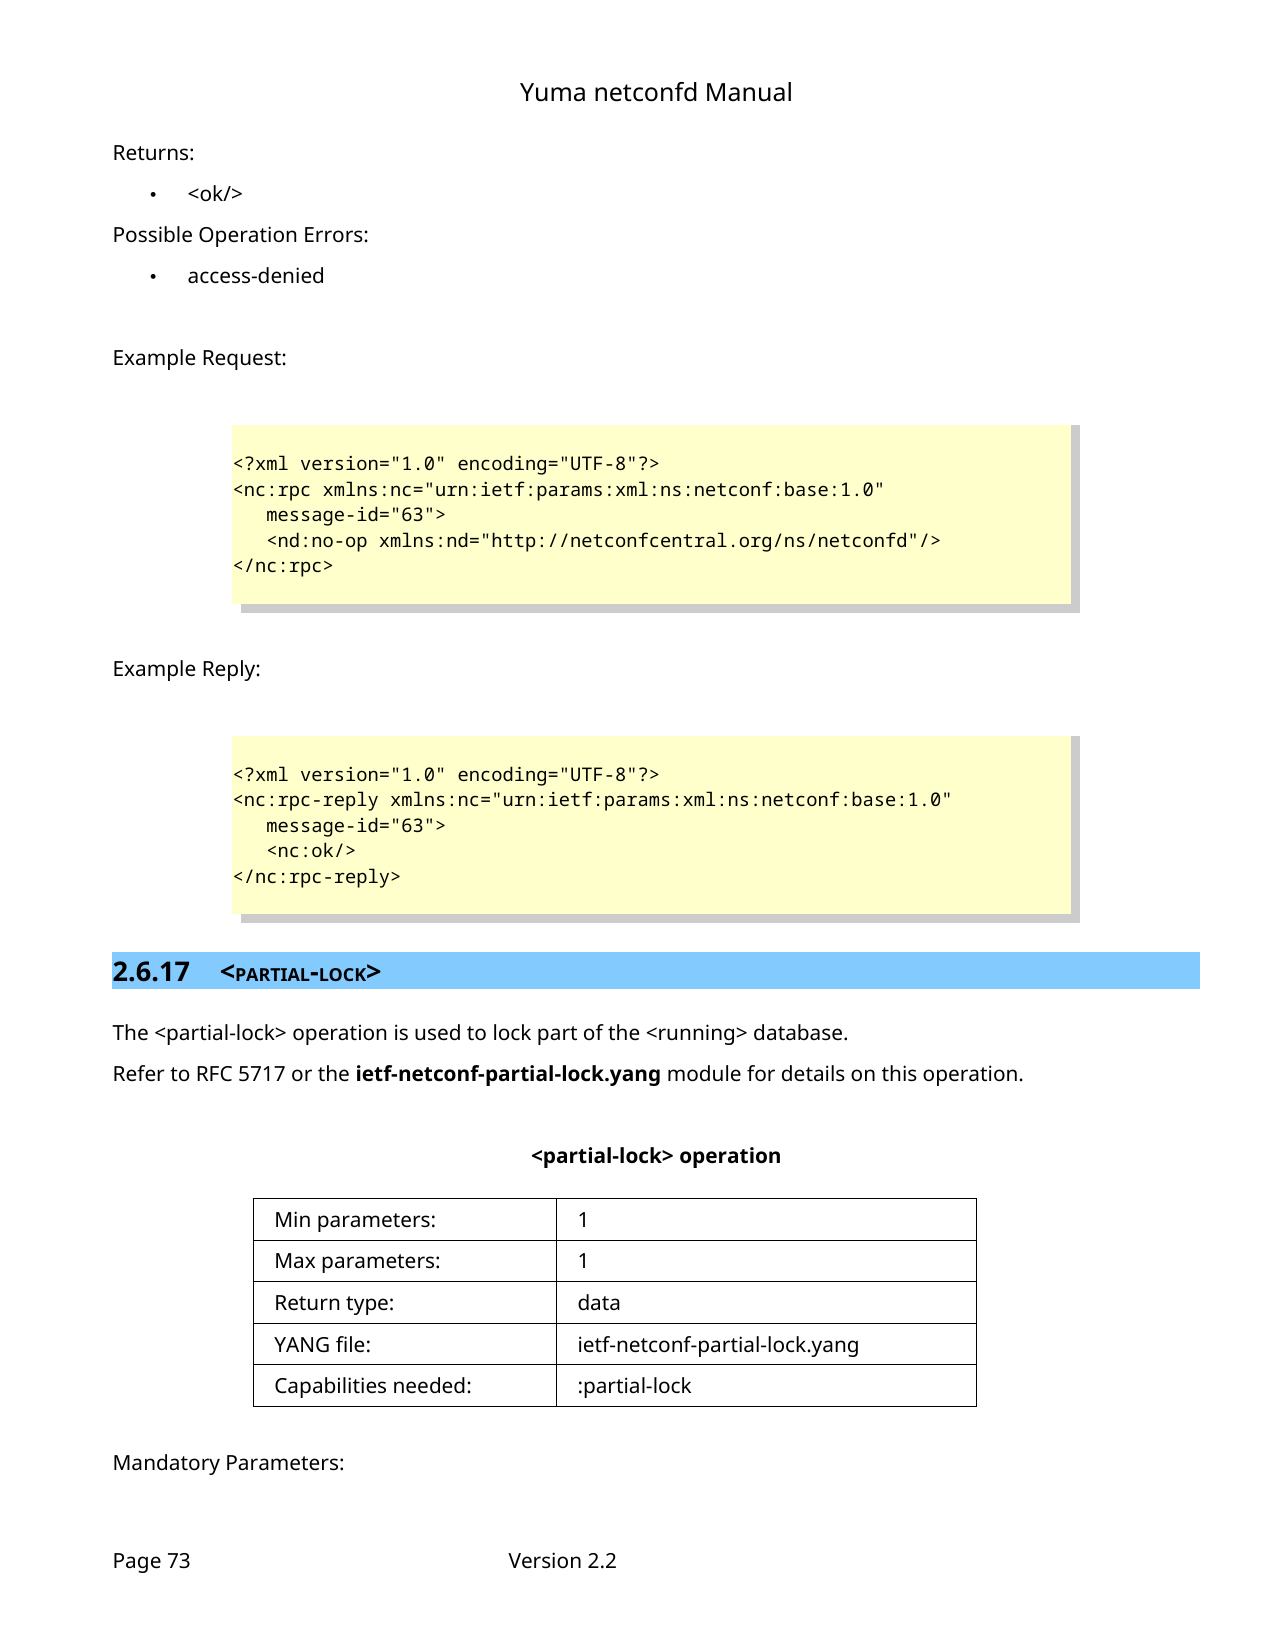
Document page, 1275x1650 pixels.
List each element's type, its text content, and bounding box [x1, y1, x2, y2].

table_cell Return type: [254, 1282, 556, 1323]
subtitle <partial-lock> [112, 952, 1200, 989]
text Example Reply: [112, 654, 1200, 682]
text message-id="63"> [232, 812, 1071, 838]
text </nc:rpc-reply> [232, 863, 1071, 889]
subtitle <partial-lock> operation [127, 1141, 1185, 1169]
text The <partial-lock> operation is used to lock part of the <running> database. [112, 1018, 1200, 1047]
text </nc:rpc> [232, 553, 1071, 578]
text <?xml version="1.0" encoding="UTF-8"?> [232, 451, 1071, 476]
table_cell ietf-netconf-partial-lock.yang [557, 1324, 976, 1364]
text <nc:rpc xmlns:nc="urn:ietf:params:xml:ns:netconf:base:1.0" [232, 476, 1071, 502]
text Example Request: [112, 343, 1200, 372]
table_cell data [557, 1282, 976, 1323]
table_cell YANG file: [254, 1324, 556, 1364]
text message-id="63"> [232, 502, 1071, 527]
text <nc:ok/> [232, 838, 1071, 863]
text Mandatory Parameters: [112, 1448, 1200, 1476]
table_cell :partial-lock [557, 1365, 976, 1406]
text Refer to RFC 5717 or the ietf-netconf-partial-lock.yang module for details on this operation. [112, 1059, 1200, 1088]
list <ok/> [150, 179, 1200, 208]
text <nd:no-op xmlns:nd="http://netconfcentral.org/ns/netconfd"/> [232, 527, 1071, 553]
text <nc:rpc-reply xmlns:nc="urn:ietf:params:xml:ns:netconf:base:1.0" [232, 787, 1071, 812]
table_header 1 [557, 1199, 976, 1239]
table_cell Capabilities needed: [254, 1365, 556, 1406]
list access-denied [150, 261, 1200, 290]
table_header Min parameters: [254, 1199, 556, 1239]
text Possible Operation Errors: [112, 220, 1200, 249]
text Returns: [112, 138, 1200, 167]
text <?xml version="1.0" encoding="UTF-8"?> [232, 761, 1071, 787]
table_cell 1 [557, 1241, 976, 1281]
table_cell Max parameters: [254, 1241, 556, 1281]
